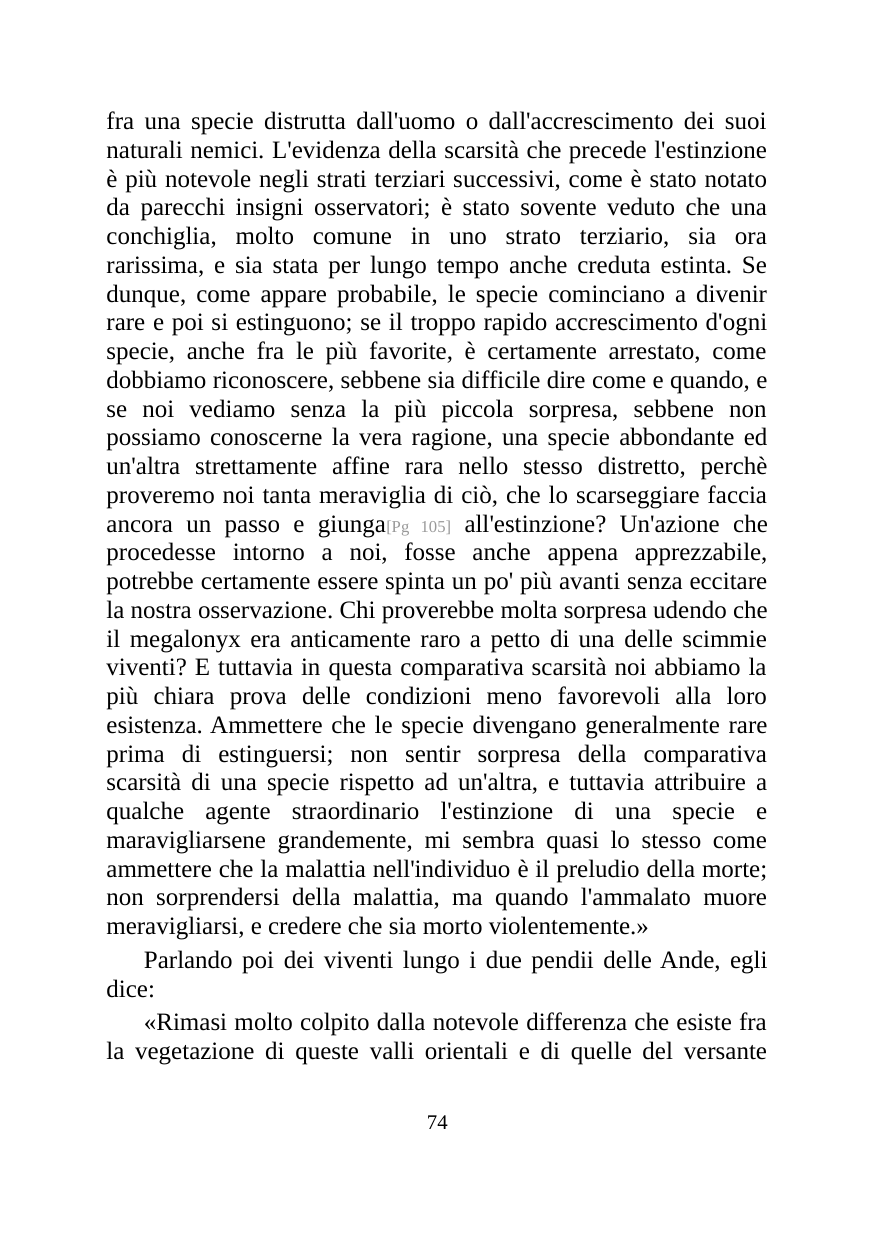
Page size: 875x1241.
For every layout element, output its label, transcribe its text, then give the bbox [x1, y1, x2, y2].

text «Rimasi molto colpito dalla notevole differenza che esiste fra la vegetazione di queste valli orientali e di quelle del versante [106, 1007, 768, 1065]
text fra una specie distrutta dall'uomo o dall'accrescimento dei suoi naturali nemici. L'evidenza della scarsità che precede l'estinzione è più notevole negli strati terziari successivi, come è stato notato da parecchi insigni osservatori; è stato sovente veduto che una conchiglia, molto comune in uno strato terziario, sia ora rarissima, e sia stata per lungo tempo anche creduta estinta. Se dunque, come appare probabile, le specie cominciano a divenir rare e poi si estinguono; se il troppo rapido accrescimento d'ogni specie, anche fra le più favorite, è certamente arrestato, come dobbiamo riconoscere, sebbene sia difficile dire come e quando, e se noi vediamo senza la più piccola sorpresa, sebbene non possiamo conoscerne la vera ragione, una specie abbondante ed un'altra strettamente affine rara nello stesso distretto, perchè proveremo noi tanta meraviglia di ciò, che lo scarseggiare faccia ancora un passo e giunga[Pg 105] all'estinzione? Un'azione che procedesse intorno a noi, fosse anche appena apprezzabile, potrebbe certamente essere spinta un po' più avanti senza eccitare la nostra osservazione. Chi proverebbe molta sorpresa udendo che il megalonyx era anticamente raro a petto di una delle scimmie viventi? E tuttavia in questa comparativa scarsità noi abbiamo la più chiara prova delle condizioni meno favorevoli alla loro esistenza. Ammettere che le specie divengano generalmente rare prima di estinguersi; non sentir sorpresa della comparativa scarsità di una specie rispetto ad un'altra, e tuttavia attribuire a qualche agente straordinario l'estinzione di una specie e maravigliarsene grandemente, mi sembra quasi lo stesso come ammettere che la malattia nell'individuo è il preludio della morte; non sorprendersi della malattia, ma quando l'ammalato muore meravigliarsi, e credere che sia morto violentemente.» [106, 106, 768, 940]
text Parlando poi dei viventi lungo i due pendii delle Ande, egli dice: [106, 945, 768, 1002]
